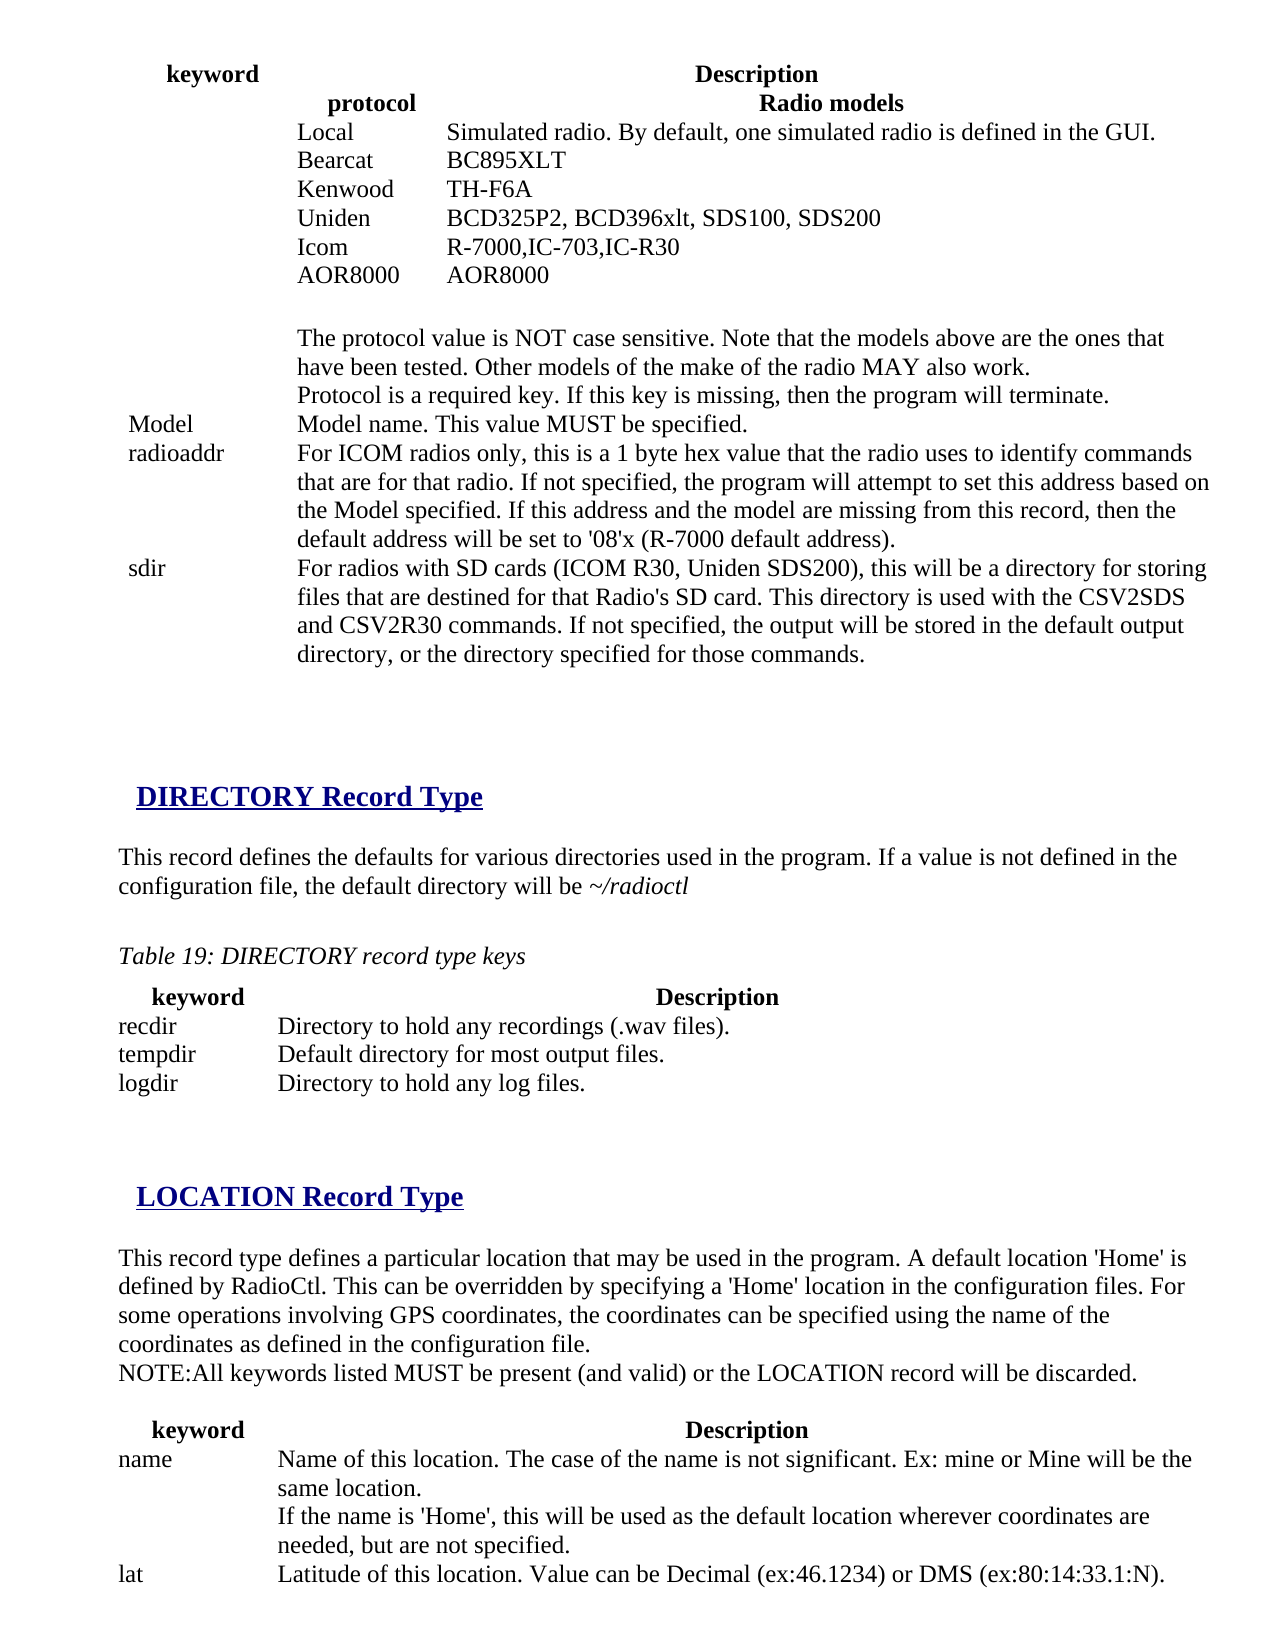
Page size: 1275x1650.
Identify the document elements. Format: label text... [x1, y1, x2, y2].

table_header keyword [118, 1415, 277, 1444]
table_header Radio models [446, 88, 1217, 117]
table_header Description [278, 1415, 1217, 1444]
table_cell Model name. This value MUST be specified. [297, 409, 1217, 438]
table_header Description [278, 982, 1157, 1011]
table_cell Bearcat [297, 145, 446, 174]
table_cell tempdir [118, 1040, 277, 1068]
table_cell AOR8000 [297, 260, 446, 294]
table_cell radioaddr [128, 438, 297, 553]
table_cell TH-F6A [446, 174, 1217, 203]
text NOTE:All keywords listed MUST be present (and valid) or the LOCATION record will be discarded. [118, 1358, 1216, 1386]
table_cell Kenwood [297, 174, 446, 203]
table_cell Directory to hold any log files. [278, 1068, 1157, 1097]
table_cell Simulated radio. By default, one simulated radio is defined in the GUI. [446, 117, 1217, 145]
text Table 19: DIRECTORY record type keys [118, 941, 1216, 969]
table_cell Default directory for most output files. [278, 1040, 1157, 1068]
table_header Description [297, 59, 1217, 88]
table_cell AOR8000 [446, 260, 1217, 294]
subtitle DIRECTORY Record Type [136, 779, 1216, 813]
table_cell Uniden [297, 203, 446, 232]
table_cell name [118, 1444, 277, 1559]
table_cell For ICOM radios only, this is a 1 byte hex value that the radio uses to identify commands that are for that radio. If not specified, the program will attempt to set this address based on the Model specified. If this address and the model are missing from this record, then the default address will be set to '08'x (R-7000 default address). [297, 438, 1217, 553]
table_cell For radios with SD cards (ICOM R30, Uniden SDS200), this will be a directory for storing files that are destined for that Radio's SD card. This directory is used with the CSV2SDS and CSV2R30 commands. If not specified, the output will be stored in the default output directory, or the directory specified for those commands. [297, 553, 1217, 697]
table_cell Latitude of this location. Value can be Decimal (ex:46.1234) or DMS (ex:80:14:33.1:N). [278, 1559, 1217, 1588]
table_cell recdir [118, 1011, 277, 1039]
table_cell Icom [297, 232, 446, 260]
table_cell Model [128, 409, 297, 438]
table_header keyword [118, 982, 277, 1011]
table_cell BC895XLT [446, 145, 1217, 174]
table_cell Directory to hold any recordings (.wav files). [278, 1011, 1157, 1039]
table_cell logdir [118, 1068, 277, 1097]
text This record defines the defaults for various directories used in the program. If a value is not defined in the configuration file, the default directory will be ~/radioctl [118, 842, 1216, 899]
table_cell lat [118, 1559, 277, 1588]
subtitle LOCATION Record Type [136, 1179, 1216, 1213]
table_cell [128, 88, 297, 409]
table_cell R-7000,IC-703,IC-R30 [446, 232, 1217, 260]
table_cell BCD325P2, BCD396xlt, SDS100, SDS200 [446, 203, 1217, 232]
table_header protocol [297, 88, 446, 117]
table_cell The protocol value is NOT case sensitive. Note that the models above are the ones that have been tested. Other models of the make of the radio MAY also work. Protocol is a required key. If this key is missing, then the program will terminate. [297, 294, 1217, 409]
table_cell sdir [128, 553, 297, 697]
table_header keyword [128, 59, 297, 88]
text This record type defines a particular location that may be used in the program. A default location 'Home' is defined by RadioCtl. This can be overridden by specifying a 'Home' location in the configuration files. For some operations involving GPS coordinates, the coordinates can be specified using the name of the coordinates as defined in the configuration file. [118, 1243, 1216, 1358]
table_cell Name of this location. The case of the name is not significant. Ex: mine or Mine will be the same location. If the name is 'Home', this will be used as the default location wherever coordinates are needed, but are not specified. [278, 1444, 1217, 1559]
table_cell Local [297, 117, 446, 145]
